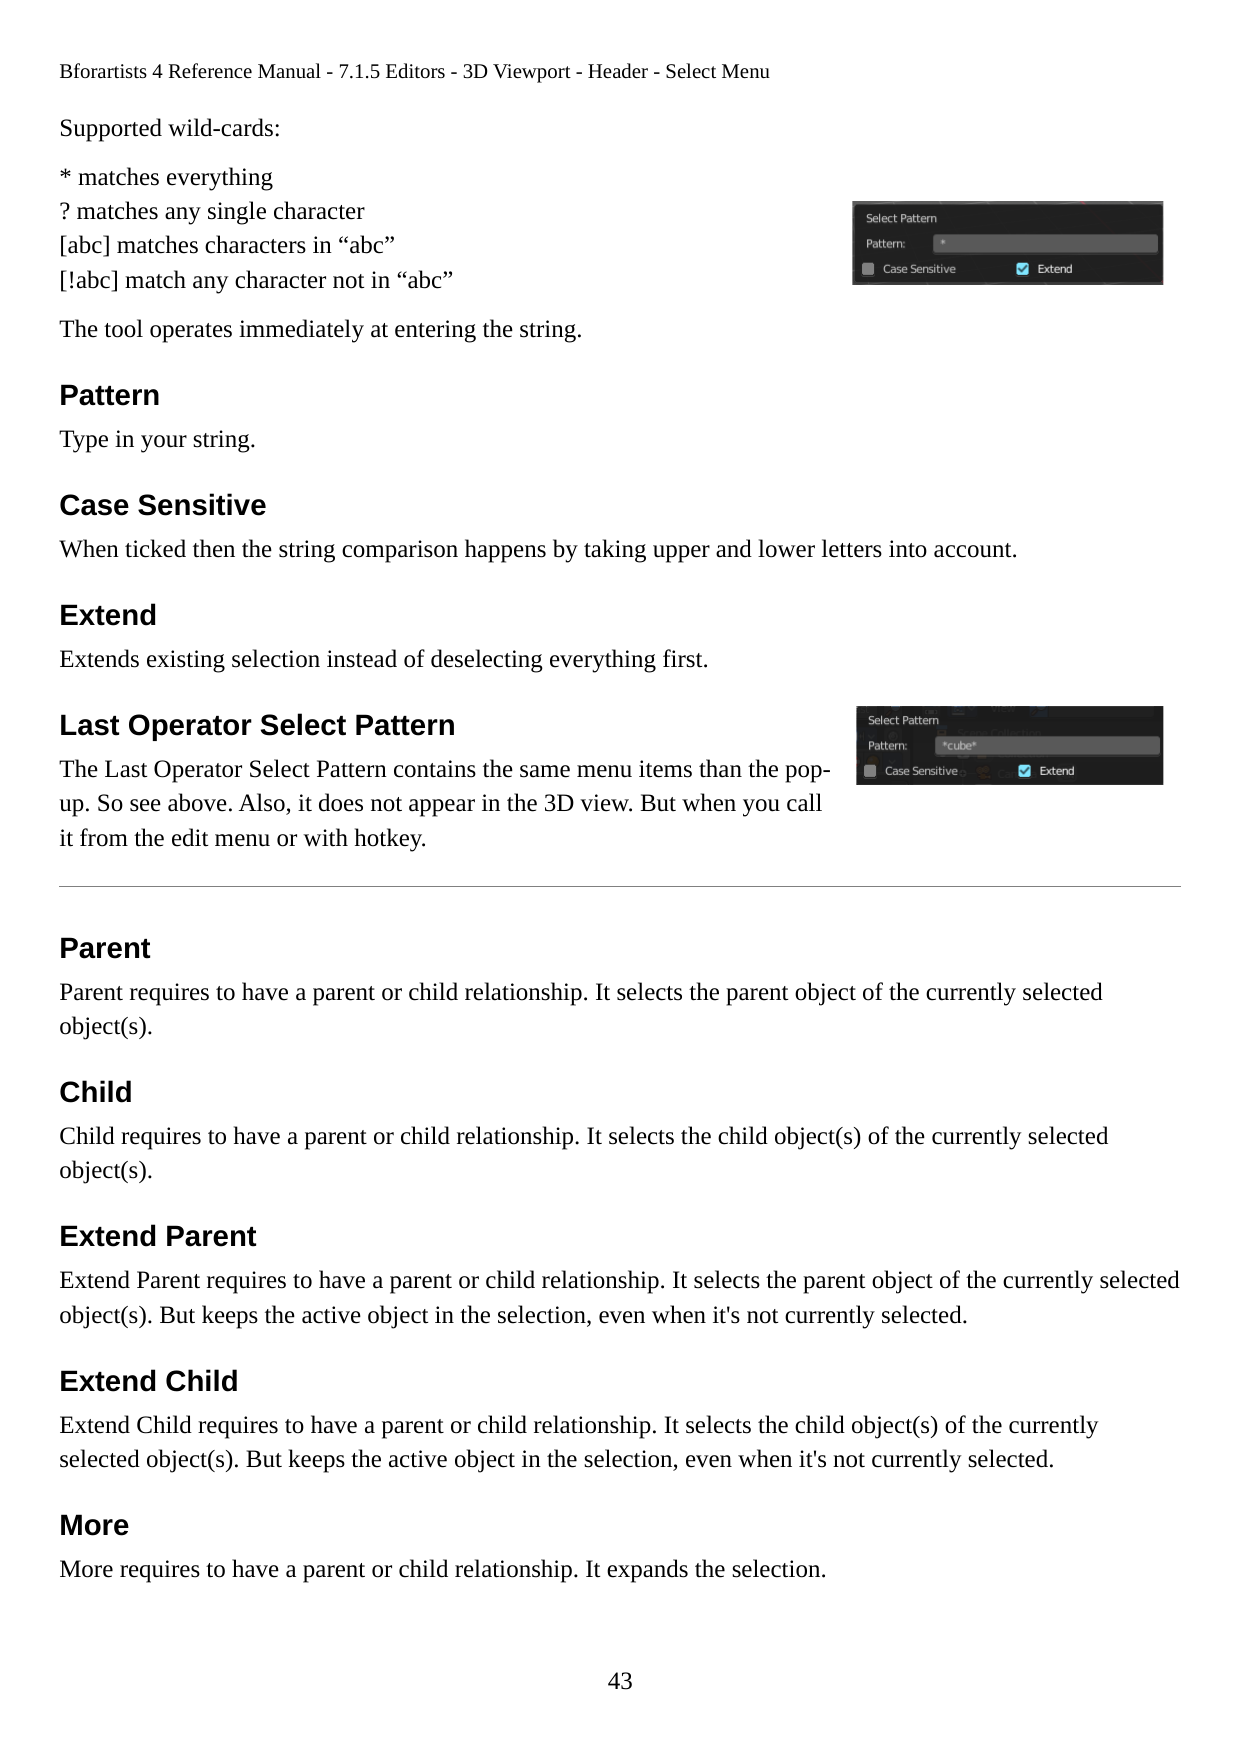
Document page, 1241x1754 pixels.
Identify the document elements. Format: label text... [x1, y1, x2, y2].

subtitle Pattern [59, 378, 1181, 412]
text The tool operates immediately at entering the string. [59, 314, 1181, 343]
text Supported wild-cards: [59, 113, 1181, 141]
text Extend Child requires to have a parent or child relationship. It selects the child object(s) of the currently selected object(s). But keeps the active object in the selection, even when it's not currently selected. [59, 1410, 1181, 1473]
text Extend Parent requires to have a parent or child relationship. It selects the parent object of the currently selected object(s). But keeps the active object in the selection, even when it's not currently selected. [59, 1266, 1181, 1329]
subtitle More [59, 1508, 1181, 1542]
text More requires to have a parent or child relationship. It expands the selection. [59, 1554, 1181, 1583]
text Type in your string. [59, 424, 1181, 453]
picture [852, 201, 1164, 285]
subtitle Case Sensitive [59, 488, 1181, 521]
subtitle [1164, 707, 1181, 741]
text Extends existing selection instead of deselecting everything first. [59, 644, 1181, 673]
text When ticked then the string comparison happens by taking upper and lower letters into account. [59, 534, 1181, 563]
text Child requires to have a parent or child relationship. It selects the child object(s) of the currently selected object(s). [59, 1121, 1181, 1184]
subtitle Extend [59, 598, 1181, 631]
subtitle Extend Child [59, 1364, 1181, 1397]
subtitle Child [59, 1075, 1181, 1109]
text * matches everything ? matches any single character [abc] matches characters in “abc” [!abc] match any character not in “abc” [59, 162, 1181, 294]
subtitle Last Operator Select Pattern [59, 707, 856, 741]
subtitle Parent [59, 931, 1181, 964]
subtitle Extend Parent [59, 1219, 1181, 1253]
picture [856, 706, 1164, 785]
text Parent requires to have a parent or child relationship. It selects the parent object of the currently selected object(s). [59, 977, 1181, 1040]
text The Last Operator Select Pattern contains the same menu items than the pop-up. So see above. Also, it does not appear in the 3D view. But when you call it from the edit menu or with hotkey. [59, 754, 1181, 851]
